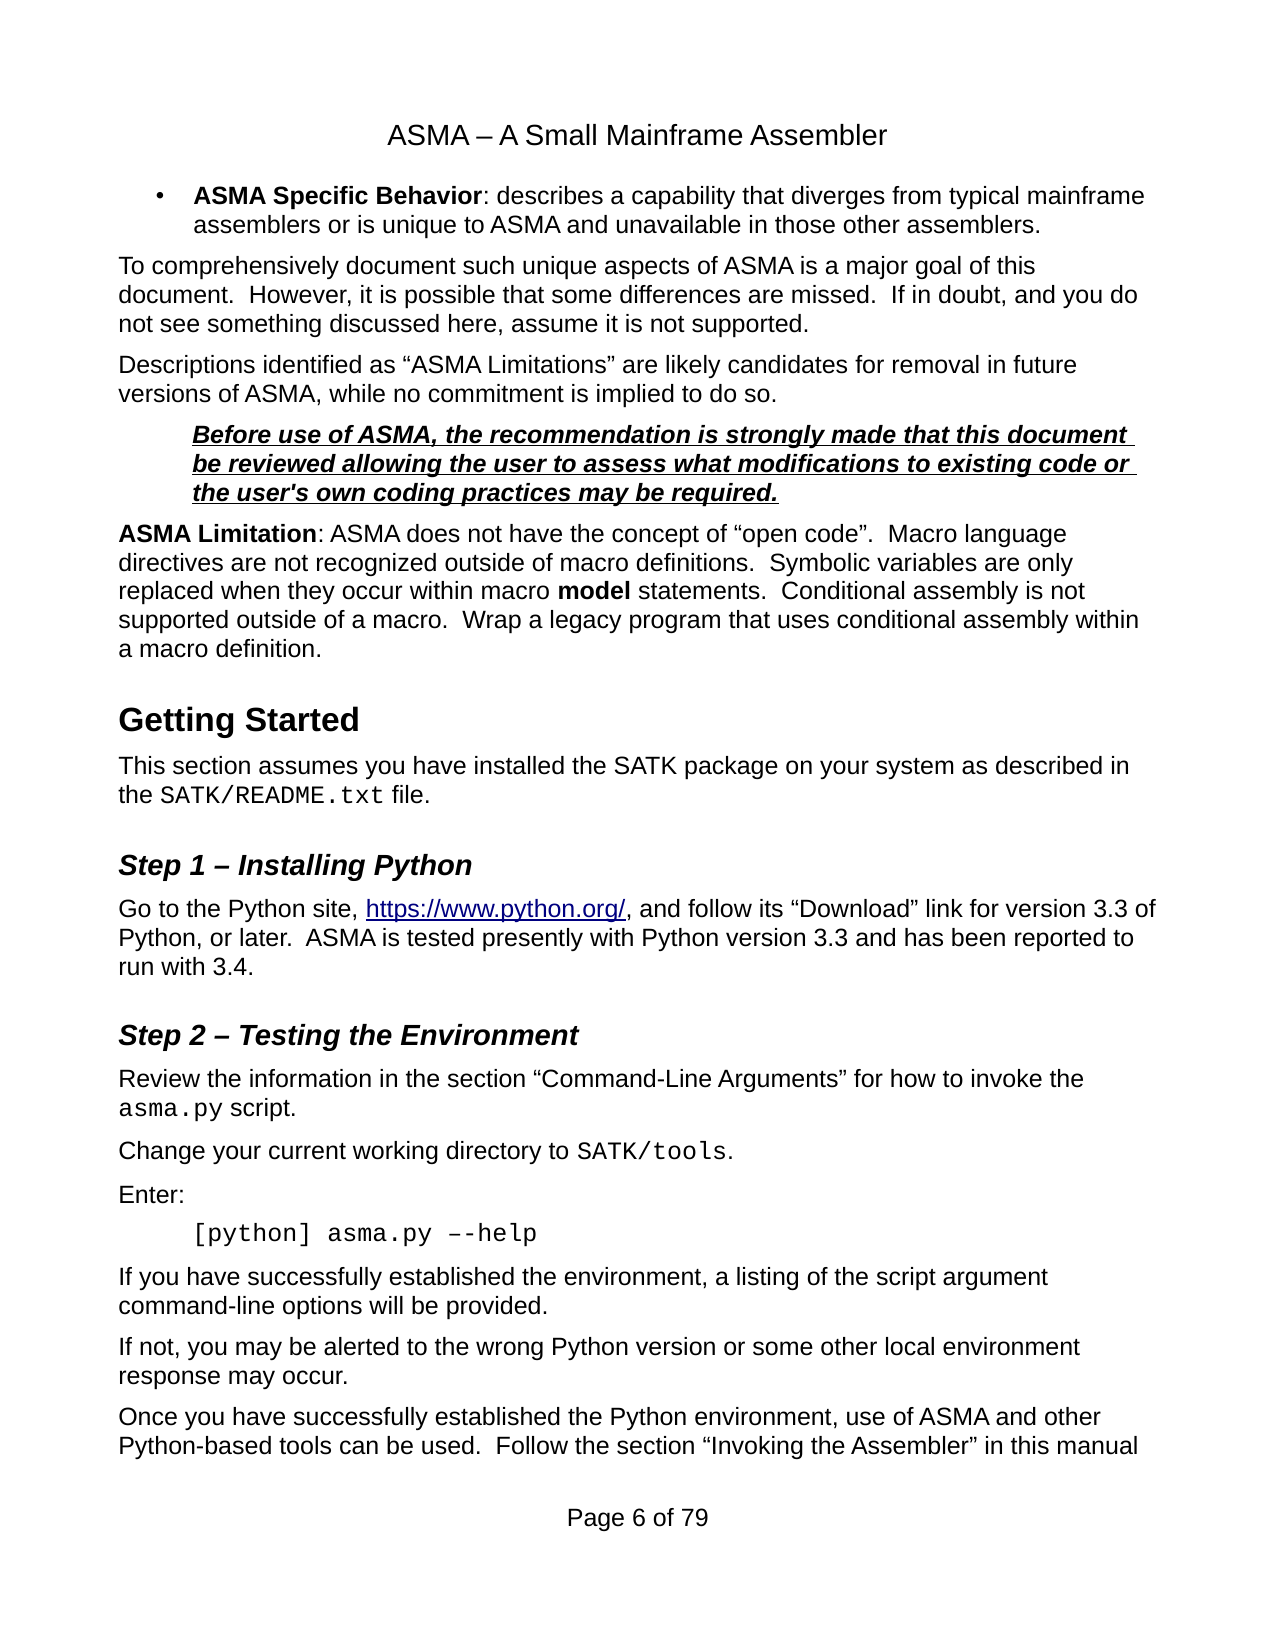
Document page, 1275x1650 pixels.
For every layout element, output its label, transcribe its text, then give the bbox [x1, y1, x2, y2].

text ASMA Limitation: ASMA does not have the concept of “open code”. Macro language directives are not recognized outside of macro definitions. Symbolic variables are only replaced when they occur within macro model statements. Conditional assembly is not supported outside of a macro. Wrap a legacy program that uses conditional assembly within a macro definition. [118, 519, 1157, 662]
subtitle Getting Started [118, 700, 1157, 739]
text Enter: [118, 1180, 1157, 1208]
subtitle Step 2 – Testing the Environment [118, 1018, 1157, 1052]
text Change your current working directory to SATK/tools. [118, 1136, 1157, 1167]
text To comprehensively document such unique aspects of ASMA is a major goal of this document. However, it is possible that some differences are missed. If in doubt, and you do not see something discussed here, assume it is not supported. [118, 251, 1157, 337]
text [python] asma.py –-help [192, 1221, 1157, 1249]
text If you have successfully established the environment, a listing of the script argument command-line options will be provided. [118, 1262, 1157, 1319]
text If not, you may be alerted to the wrong Python version or some other local environment response may occur. [118, 1332, 1157, 1389]
text Go to the Python site, https://www.python.org/, and follow its “Download” link for version 3.3 of Python, or later. ASMA is tested presently with Python version 3.3 and has been reported to run with 3.4. [118, 894, 1157, 981]
list ASMA Specific Behavior: describes a capability that diverges from typical mainframe assemblers or is unique to ASMA and unavailable in those other assemblers. [156, 181, 1157, 239]
text Once you have successfully established the Python environment, use of ASMA and other Python-based tools can be used. Follow the section “Invoking the Assembler” in this manual [118, 1402, 1157, 1459]
text Review the information in the section “Command-Line Arguments” for how to invoke the asma.py script. [118, 1064, 1157, 1124]
subtitle Step 1 – Installing Python [118, 848, 1157, 882]
text Before use of ASMA, the recommendation is strongly made that this document be reviewed allowing the user to assess what modifications to existing code or the user's own coding practices may be required. [192, 420, 1157, 506]
text This section assumes you have installed the SATK package on your system as described in the SATK/README.txt file. [118, 751, 1157, 811]
text Descriptions identified as “ASMA Limitations” are likely candidates for removal in future versions of ASMA, while no commitment is implied to do so. [118, 350, 1157, 407]
